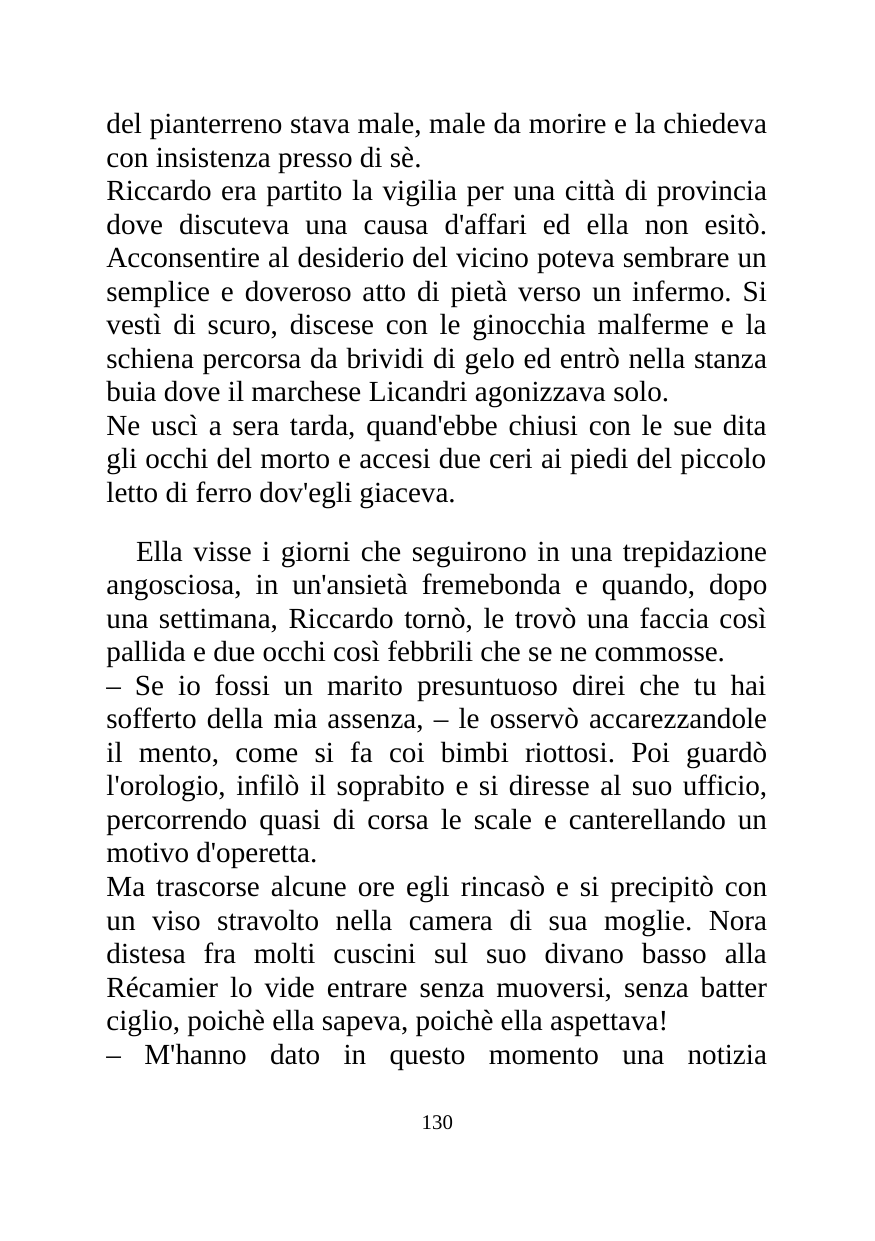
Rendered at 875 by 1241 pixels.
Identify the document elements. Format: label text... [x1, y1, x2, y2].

text – Se io fossi un marito presuntuoso direi che tu hai sofferto della mia assenza, – le osservò accarezzandole il mento, come si fa coi bimbi riottosi. Poi guardò l'orologio, infilò il soprabito e si diresse al suo ufficio, percorrendo quasi di corsa le scale e canterellando un motivo d'operetta. [106, 668, 768, 869]
text Ne uscì a sera tarda, quand'ebbe chiusi con le sue dita gli occhi del morto e accesi due ceri ai piedi del piccolo letto di ferro dov'egli giaceva. [106, 408, 768, 509]
text – M'hanno dato in questo momento una notizia [106, 1037, 768, 1070]
text Riccardo era partito la vigilia per una città di provincia dove discuteva una causa d'affari ed ella non esitò. Acconsentire al desiderio del vicino poteva sembrare un semplice e doveroso atto di pietà verso un infermo. Si vestì di scuro, discese con le ginocchia malferme e la schiena percorsa da brividi di gelo ed entrò nella stanza buia dove il marchese Licandri agonizzava solo. [106, 173, 768, 408]
text Ma trascorse alcune ore egli rincasò e si precipitò con un viso stravolto nella camera di sua moglie. Nora distesa fra molti cuscini sul suo divano basso alla Récamier lo vide entrare senza muoversi, senza batter ciglio, poichè ella sapeva, poichè ella aspettava! [106, 869, 768, 1037]
text Ella visse i giorni che seguirono in una trepidazione angosciosa, in un'ansietà fremebonda e quando, dopo una settimana, Riccardo tornò, le trovò una faccia così pallida e due occhi così febbrili che se ne commosse. [106, 534, 768, 668]
text del pianterreno stava male, male da morire e la chiedeva con insistenza presso di sè. [106, 106, 768, 173]
